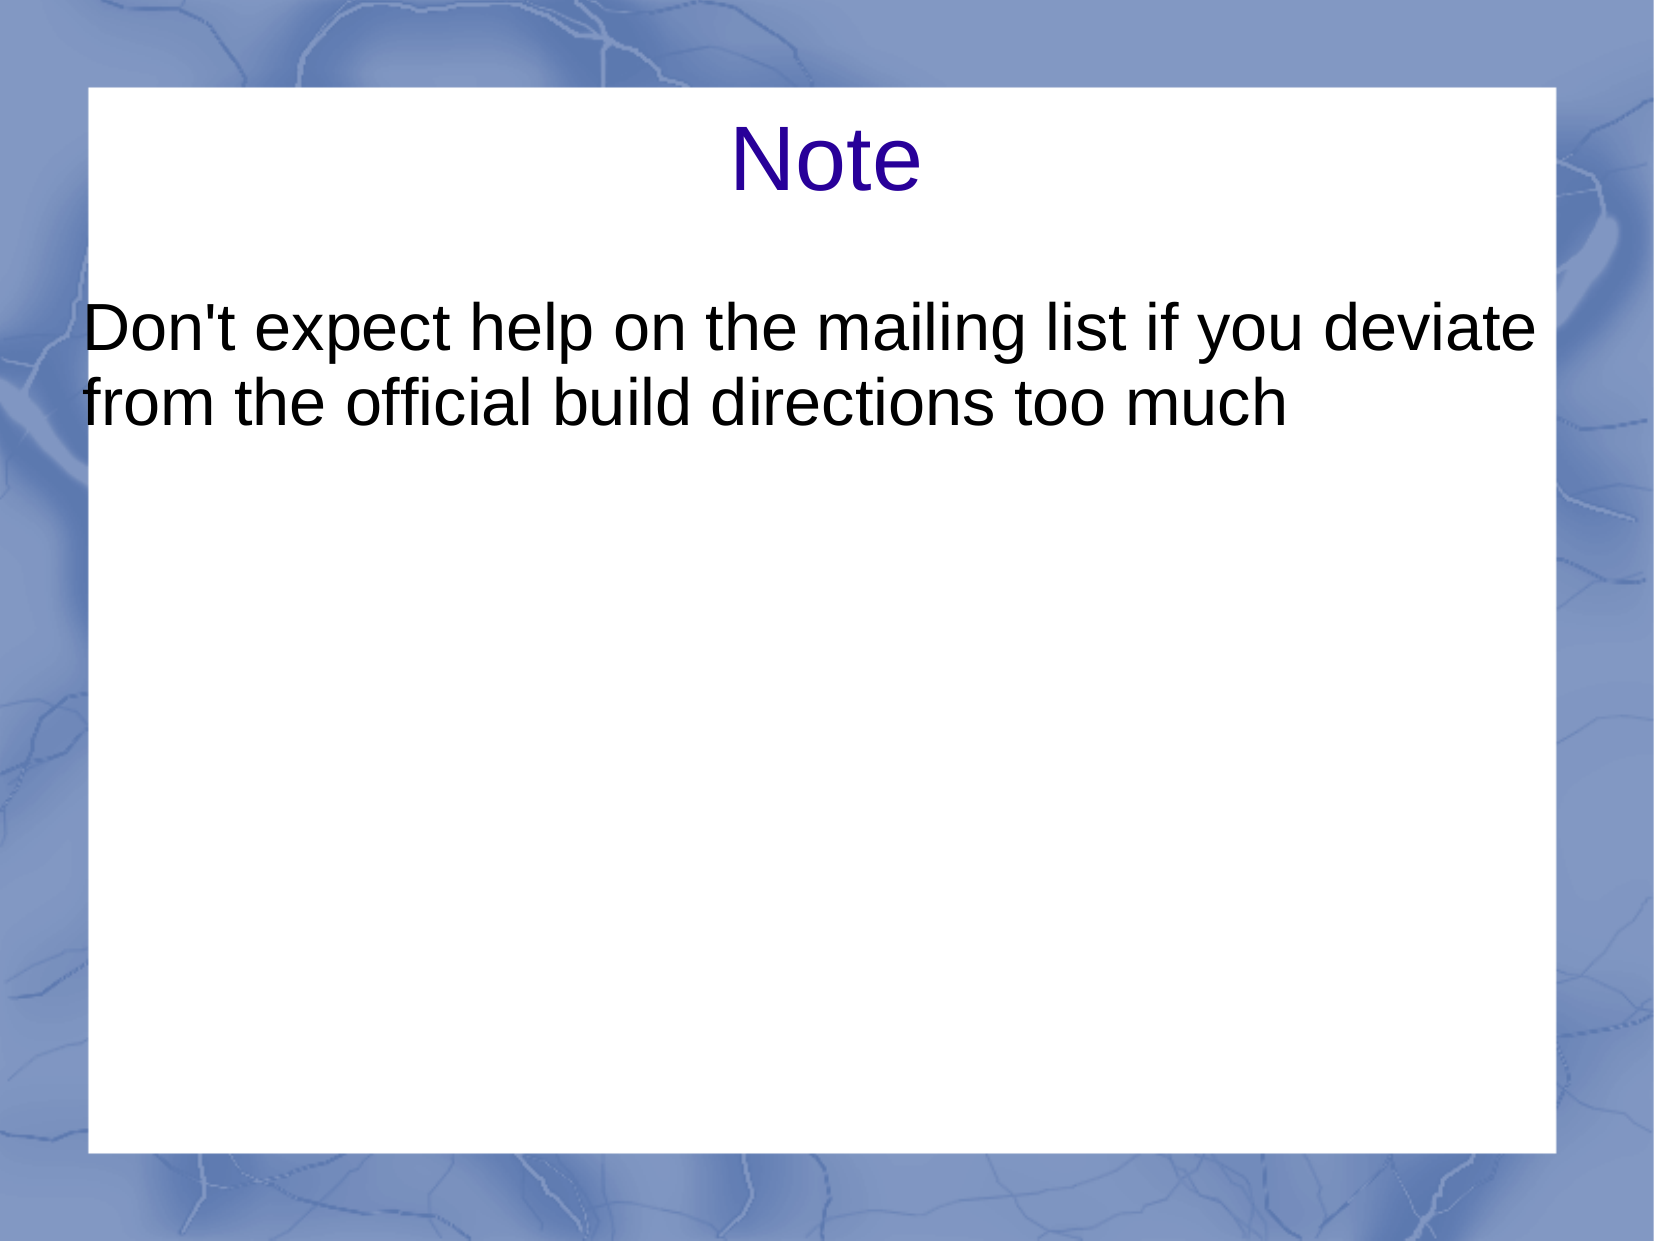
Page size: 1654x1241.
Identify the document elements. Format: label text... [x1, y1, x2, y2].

title Note [82, 62, 1571, 256]
list Don't expect help on the mailing list if you deviate from the official build directions too much [82, 290, 1571, 1094]
picture [0, 0, 1654, 1241]
